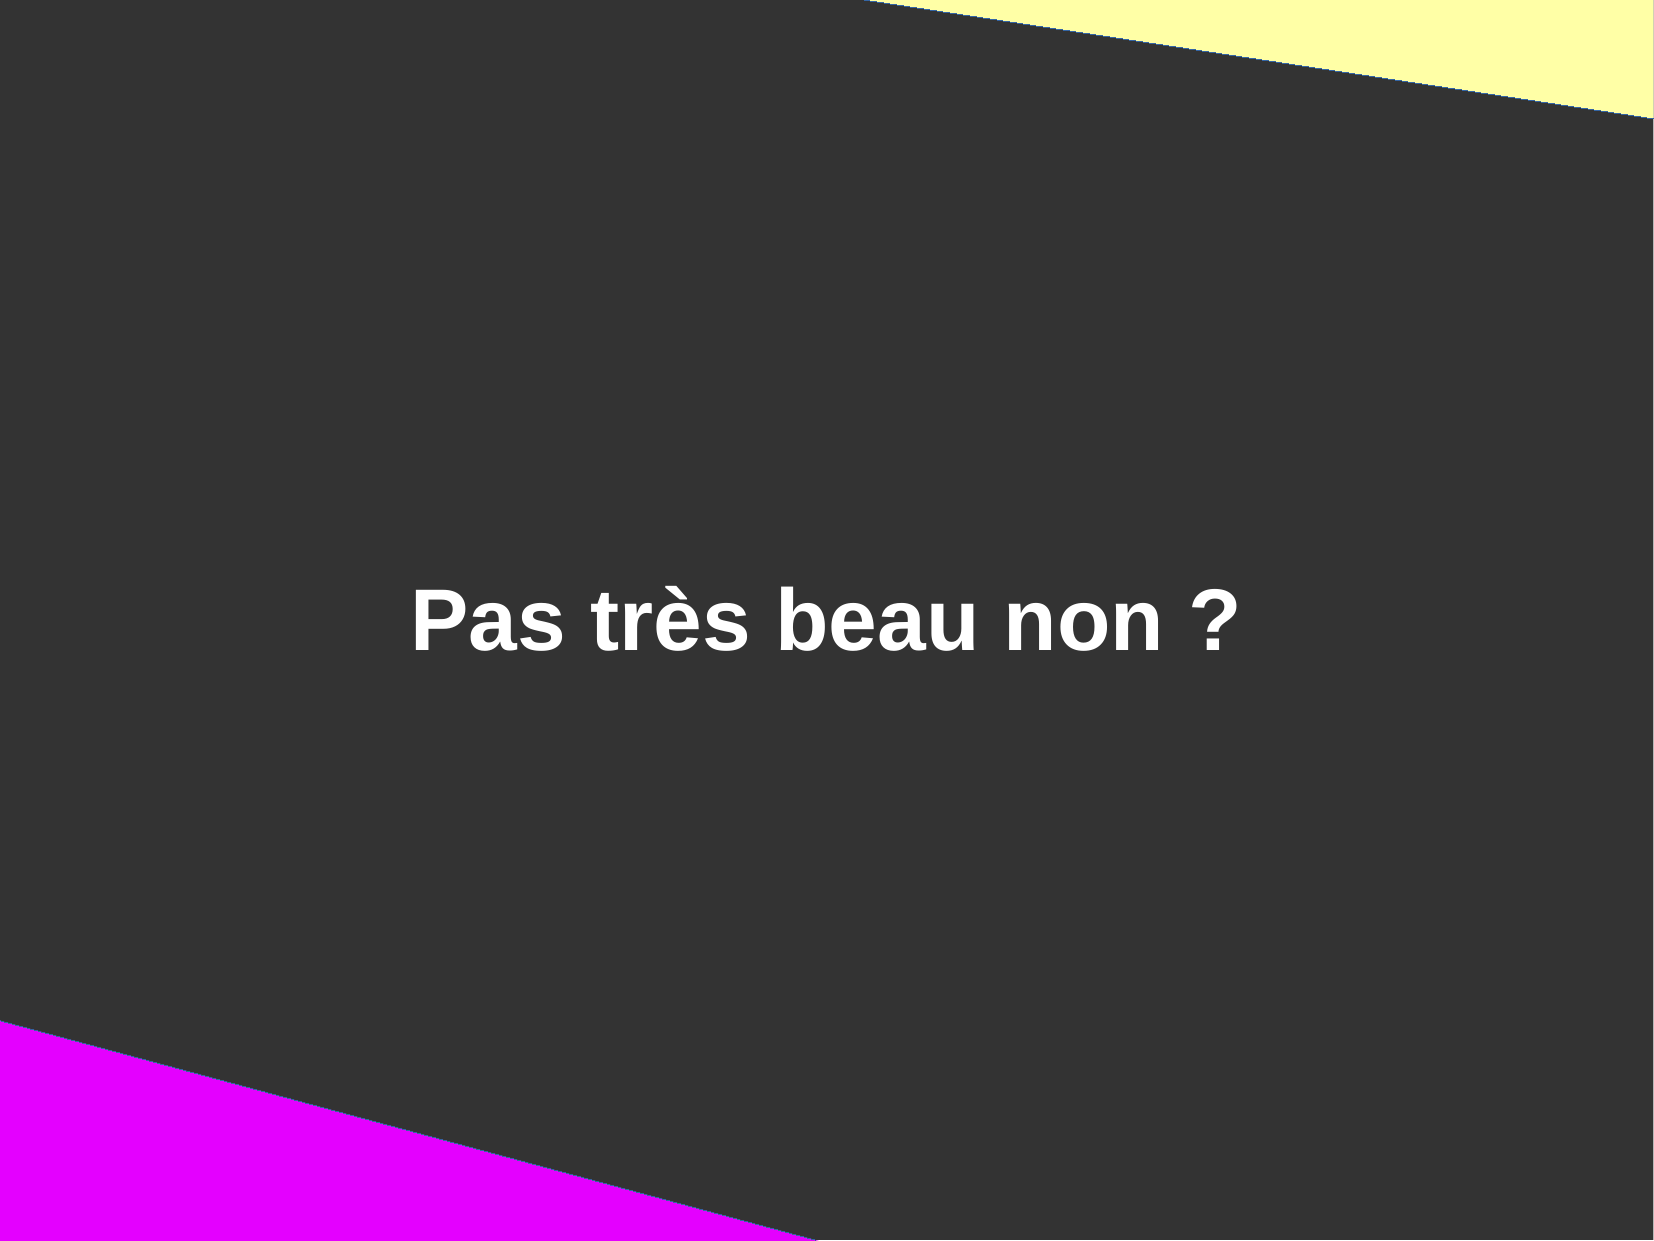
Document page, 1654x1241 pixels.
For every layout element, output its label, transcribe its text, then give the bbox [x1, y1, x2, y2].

title Pas très beau non ? [31, 571, 1622, 669]
text_box [864, 0, 1654, 119]
text_box [0, 1020, 819, 1241]
